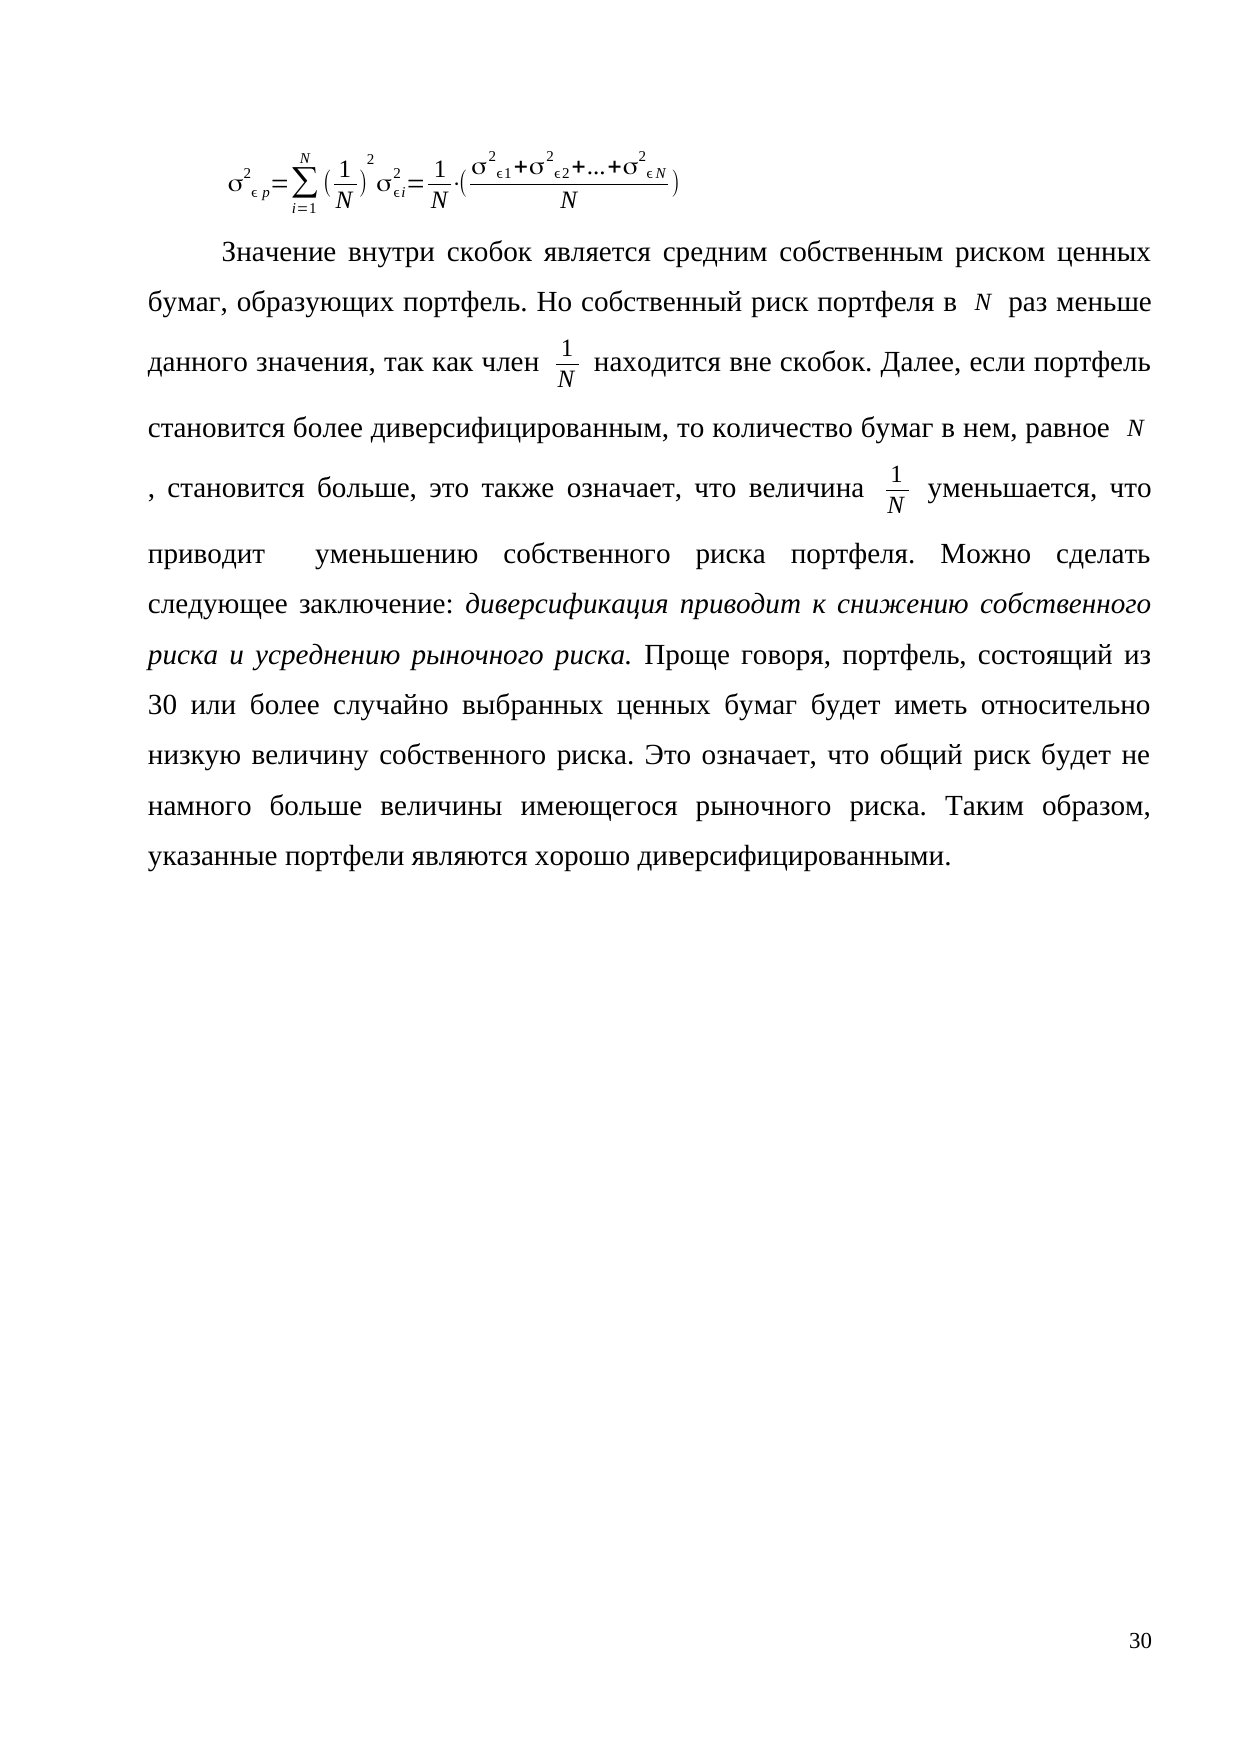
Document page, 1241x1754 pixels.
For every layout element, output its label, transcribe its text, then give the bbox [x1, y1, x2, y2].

text Значение внутри скобок является средним собственным риском ценных бумаг, образующих портфель. Но собственный риск портфеля в раз меньше данного значения, так как член находится вне скобок. Далее, если портфель становится более диверсифицированным, то количество бумаг в нем, равное , становится больше, это также означает, что величина уменьшается, что приводит уменьшению собственного риска портфеля. Можно сделать следующее заключение: диверсификация приводит к снижению собственного риска и усреднению рыночного риска. Проще говоря, портфель, состоящий из 30 или более случайно выбранных ценных бумаг будет иметь относительно низкую величину собственного риска. Это означает, что общий риск будет не намного больше величины имеющегося рыночного риска. Таким образом, указанные портфели являются хорошо диверсифицированными. [148, 234, 1152, 872]
